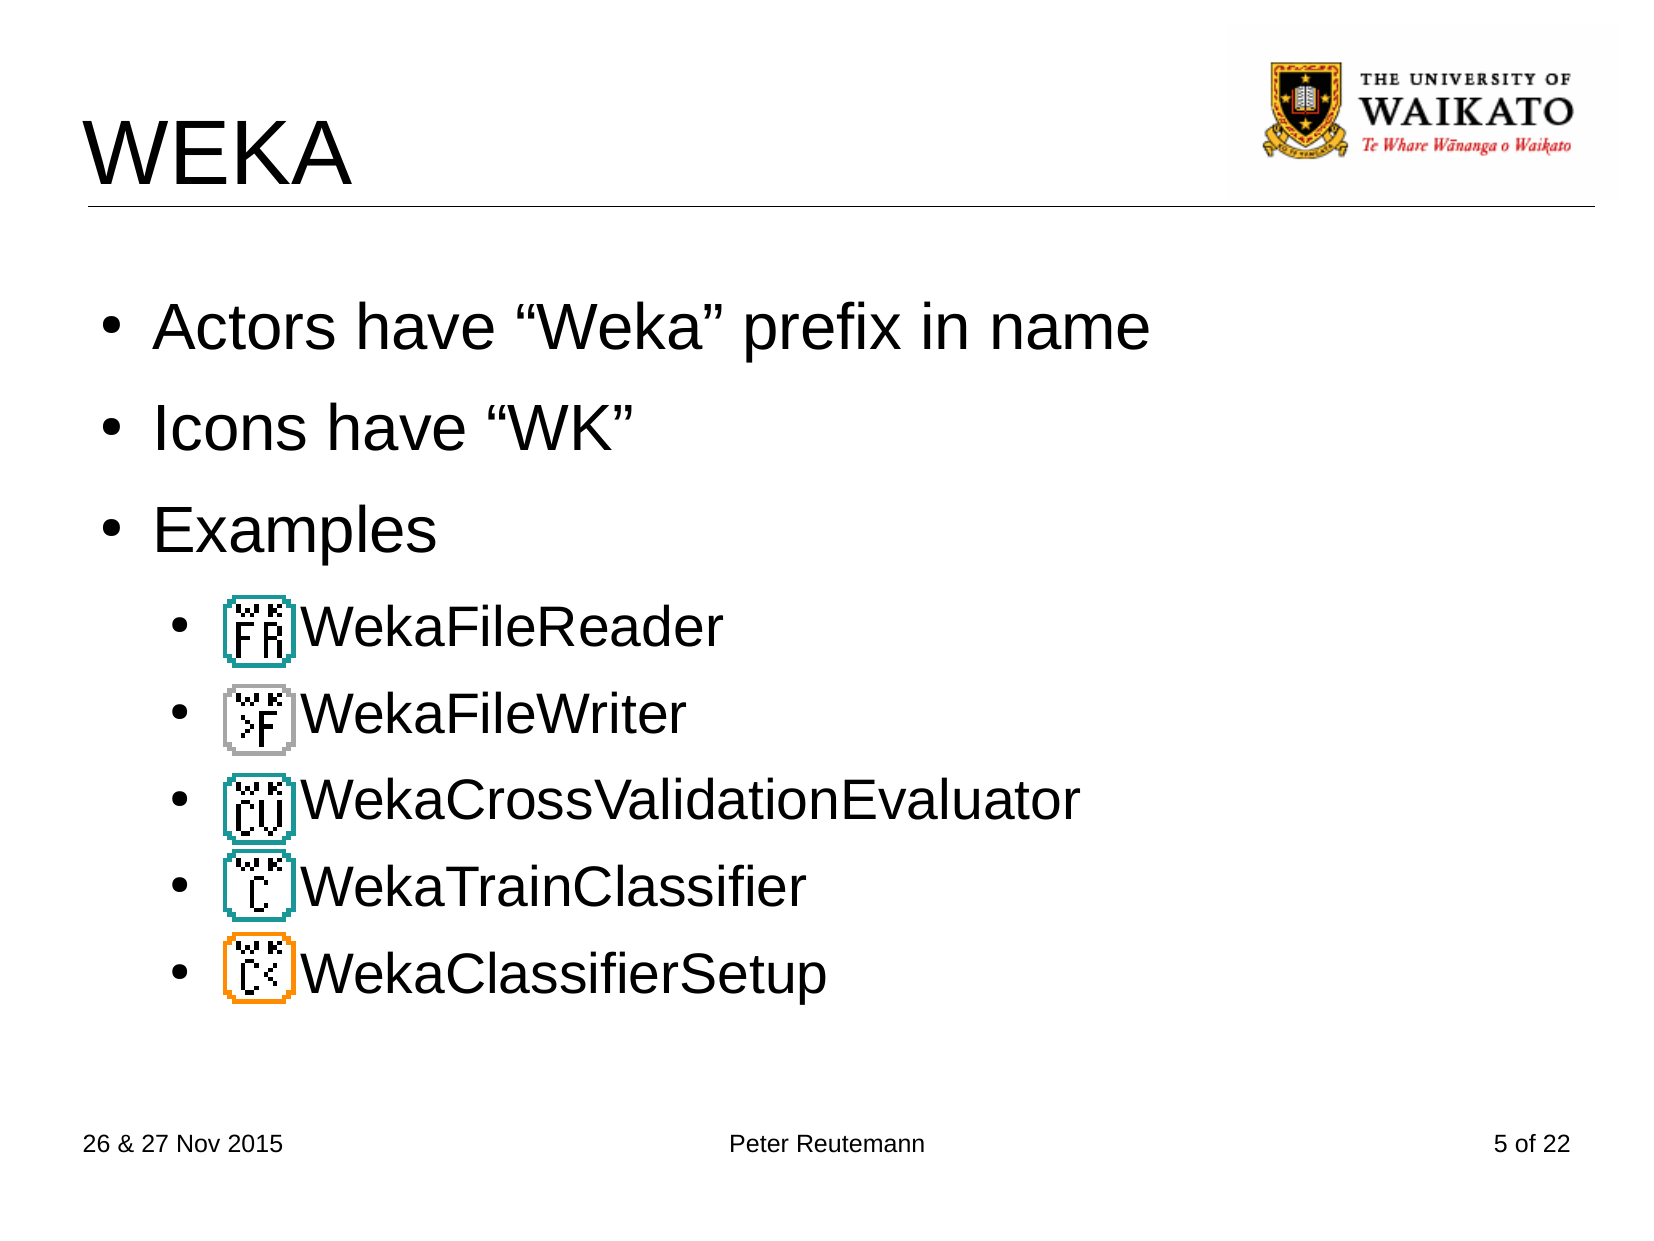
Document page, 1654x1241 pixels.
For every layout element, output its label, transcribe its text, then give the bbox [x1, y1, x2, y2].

picture [223, 932, 296, 1004]
picture [223, 595, 296, 668]
picture [223, 849, 296, 922]
picture [223, 773, 296, 845]
picture [1228, 24, 1619, 201]
picture [223, 684, 296, 756]
list Actors have “Weka” prefix in name Icons have “WK” Examples WekaFileReader WekaFileWriter WekaCrossValidationEvaluator WekaTrainClassifier WekaClassifierSetup [82, 290, 1571, 1010]
title WEKA [82, 49, 1571, 257]
